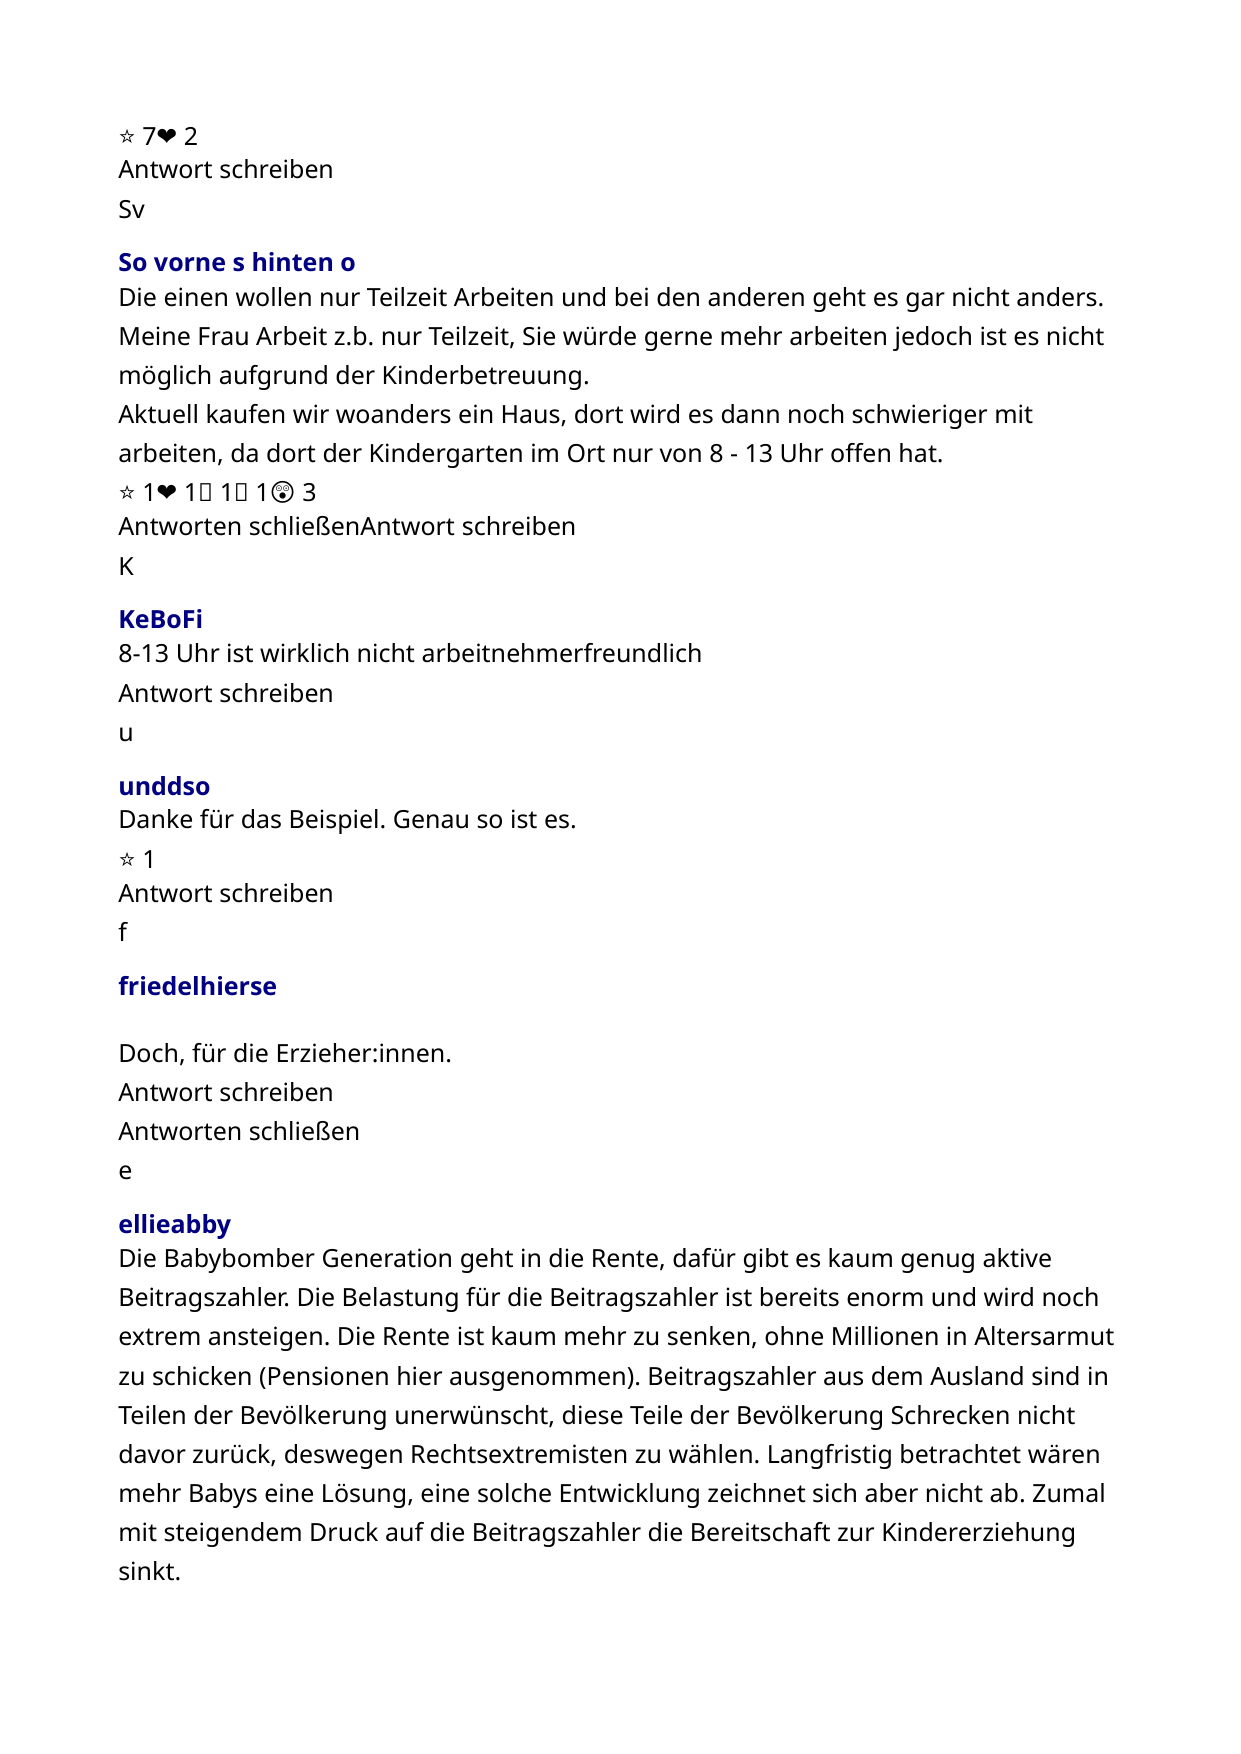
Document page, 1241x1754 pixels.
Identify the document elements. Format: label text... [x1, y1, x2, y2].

text Antwort schreiben [118, 875, 1122, 909]
text Sv [118, 191, 1122, 225]
text u [118, 714, 1122, 748]
text 8-13 Uhr ist wirklich nicht arbeitnehmerfreundlich [118, 636, 1122, 670]
subtitle So vorne s hinten o [118, 245, 1122, 279]
text Meine Frau Arbeit z.b. nur Teilzeit, Sie würde gerne mehr arbeiten jedoch ist es nicht möglich aufgrund der Kinderbetreuung. [118, 318, 1122, 392]
subtitle KeBoFi [118, 602, 1122, 636]
subtitle friedelhierse [118, 968, 1122, 1002]
text Antwort schreiben [118, 152, 1122, 186]
text Antworten schließenAntwort schreiben [118, 509, 1122, 543]
text e [118, 1153, 1122, 1187]
text Antworten schließen [118, 1114, 1122, 1148]
text Antwort schreiben [118, 1074, 1122, 1109]
subtitle ellieabby [118, 1207, 1122, 1241]
text Die einen wollen nur Teilzeit Arbeiten und bei den anderen geht es gar nicht anders. [118, 279, 1122, 313]
text ⭐️ 1❤️ 1🙁 1🤨 1😲 3 [118, 475, 1122, 509]
subtitle unddso [118, 768, 1122, 802]
text K [118, 548, 1122, 582]
text ⭐️ 1 [118, 841, 1122, 875]
text Die Babybomber Generation geht in die Rente, dafür gibt es kaum genug aktive Beitragszahler. Die Belastung für die Beitragszahler ist bereits enorm und wird noch extrem ansteigen. Die Rente ist kaum mehr zu senken, ohne Millionen in Altersarmut zu schicken (Pensionen hier ausgenommen). Beitragszahler aus dem Ausland sind in Teilen der Bevölkerung unerwünscht, diese Teile der Bevölkerung Schrecken nicht davor zurück, deswegen Rechtsextremisten zu wählen. Langfristig betrachtet wären mehr Babys eine Lösung, eine solche Entwicklung zeichnet sich aber nicht ab. Zumal mit steigendem Druck auf die Beitragszahler die Bereitschaft zur Kindererziehung sinkt. [118, 1241, 1122, 1588]
text f [118, 914, 1122, 949]
text ⭐️ 7❤️ 2 [118, 118, 1122, 152]
text Antwort schreiben [118, 675, 1122, 709]
text Aktuell kaufen wir woanders ein Haus, dort wird es dann noch schwieriger mit arbeiten, da dort der Kindergarten im Ort nur von 8 - 13 Uhr offen hat. [118, 397, 1122, 470]
text Doch, für die Erzieher:innen. [118, 1035, 1122, 1069]
text Danke für das Beispiel. Genau so ist es. [118, 802, 1122, 836]
